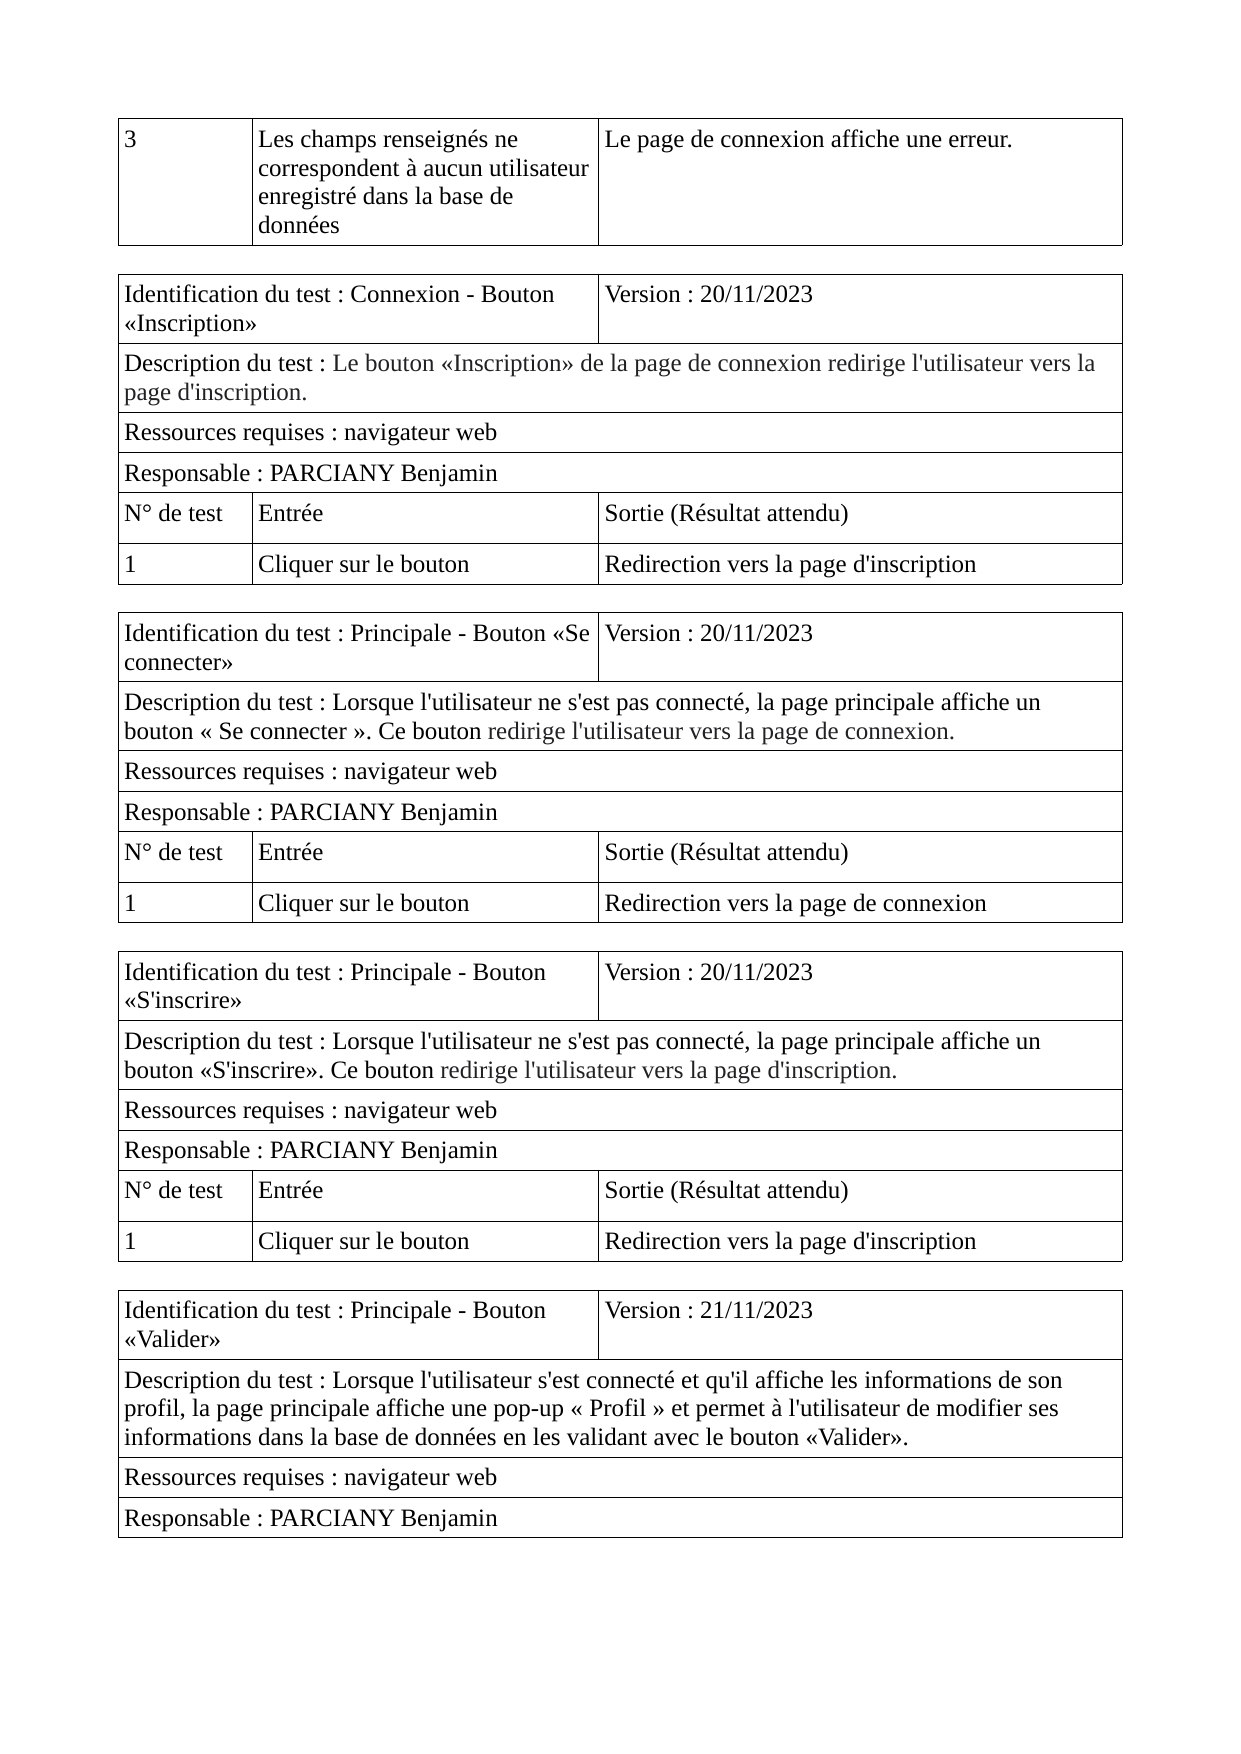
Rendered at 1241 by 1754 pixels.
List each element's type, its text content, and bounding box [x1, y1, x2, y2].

table_cell Entrée [253, 832, 598, 882]
table_cell Redirection vers la page d'inscription [599, 544, 1122, 583]
table_cell Cliquer sur le bouton [253, 544, 598, 583]
table_header Identification du test : Connexion - Bouton «Inscription» [119, 275, 598, 343]
table_cell Responsable : PARCIANY Benjamin [119, 792, 1122, 831]
table_cell 1 [119, 1222, 252, 1261]
table_cell Responsable : PARCIANY Benjamin [119, 1498, 1122, 1537]
table_header Identification du test : Principale - Bouton «Valider» [119, 1291, 598, 1359]
table_header Version : 20/11/2023 [599, 613, 1122, 681]
table_cell Cliquer sur le bouton [253, 1222, 598, 1261]
table_cell Description du test : Lorsque l'utilisateur ne s'est pas connecté, la page principale affiche un bouton « Se connecter ». Ce bouton redirige l'utilisateur vers la page de connexion. [119, 682, 1122, 750]
table_cell Cliquer sur le bouton [253, 883, 598, 922]
table_cell Sortie (Résultat attendu) [599, 493, 1122, 543]
table_header Identification du test : Principale - Bouton «S'inscrire» [119, 952, 598, 1020]
table_cell Ressources requises : navigateur web [119, 1090, 1122, 1129]
table_cell N° de test [119, 493, 252, 543]
table_cell N° de test [119, 1171, 252, 1221]
table_cell Entrée [253, 1171, 598, 1221]
table_cell Redirection vers la page d'inscription [599, 1222, 1122, 1261]
table_cell Description du test : Lorsque l'utilisateur ne s'est pas connecté, la page principale affiche un bouton «S'inscrire». Ce bouton redirige l'utilisateur vers la page d'inscription. [119, 1021, 1122, 1089]
table_cell Le page de connexion affiche une erreur. [599, 119, 1122, 245]
table_cell 3 [119, 119, 252, 245]
table_cell Responsable : PARCIANY Benjamin [119, 1131, 1122, 1170]
table_header Version : 20/11/2023 [599, 275, 1122, 343]
table_cell Description du test : Le bouton «Inscription» de la page de connexion redirige l'utilisateur vers la page d'inscription. [119, 344, 1122, 412]
table_cell Redirection vers la page de connexion [599, 883, 1122, 922]
table_cell Responsable : PARCIANY Benjamin [119, 453, 1122, 492]
table_cell Sortie (Résultat attendu) [599, 832, 1122, 882]
table_cell Ressources requises : navigateur web [119, 1458, 1122, 1497]
table_cell 1 [119, 544, 252, 583]
table_header Version : 21/11/2023 [599, 1291, 1122, 1359]
table_cell Entrée [253, 493, 598, 543]
table_header Version : 20/11/2023 [599, 952, 1122, 1020]
table_cell Ressources requises : navigateur web [119, 413, 1122, 452]
table_cell Sortie (Résultat attendu) [599, 1171, 1122, 1221]
table_header Identification du test : Principale - Bouton «Se connecter» [119, 613, 598, 681]
table_cell 1 [119, 883, 252, 922]
table_cell Les champs renseignés ne correspondent à aucun utilisateur enregistré dans la base de données [253, 119, 598, 245]
table_cell Ressources requises : navigateur web [119, 751, 1122, 791]
table_cell N° de test [119, 832, 252, 882]
table_cell Description du test : Lorsque l'utilisateur s'est connecté et qu'il affiche les informations de son profil, la page principale affiche une pop-up « Profil » et permet à l'utilisateur de modifier ses informations dans la base de données en les validant avec le bouton «Valider». [119, 1360, 1122, 1457]
